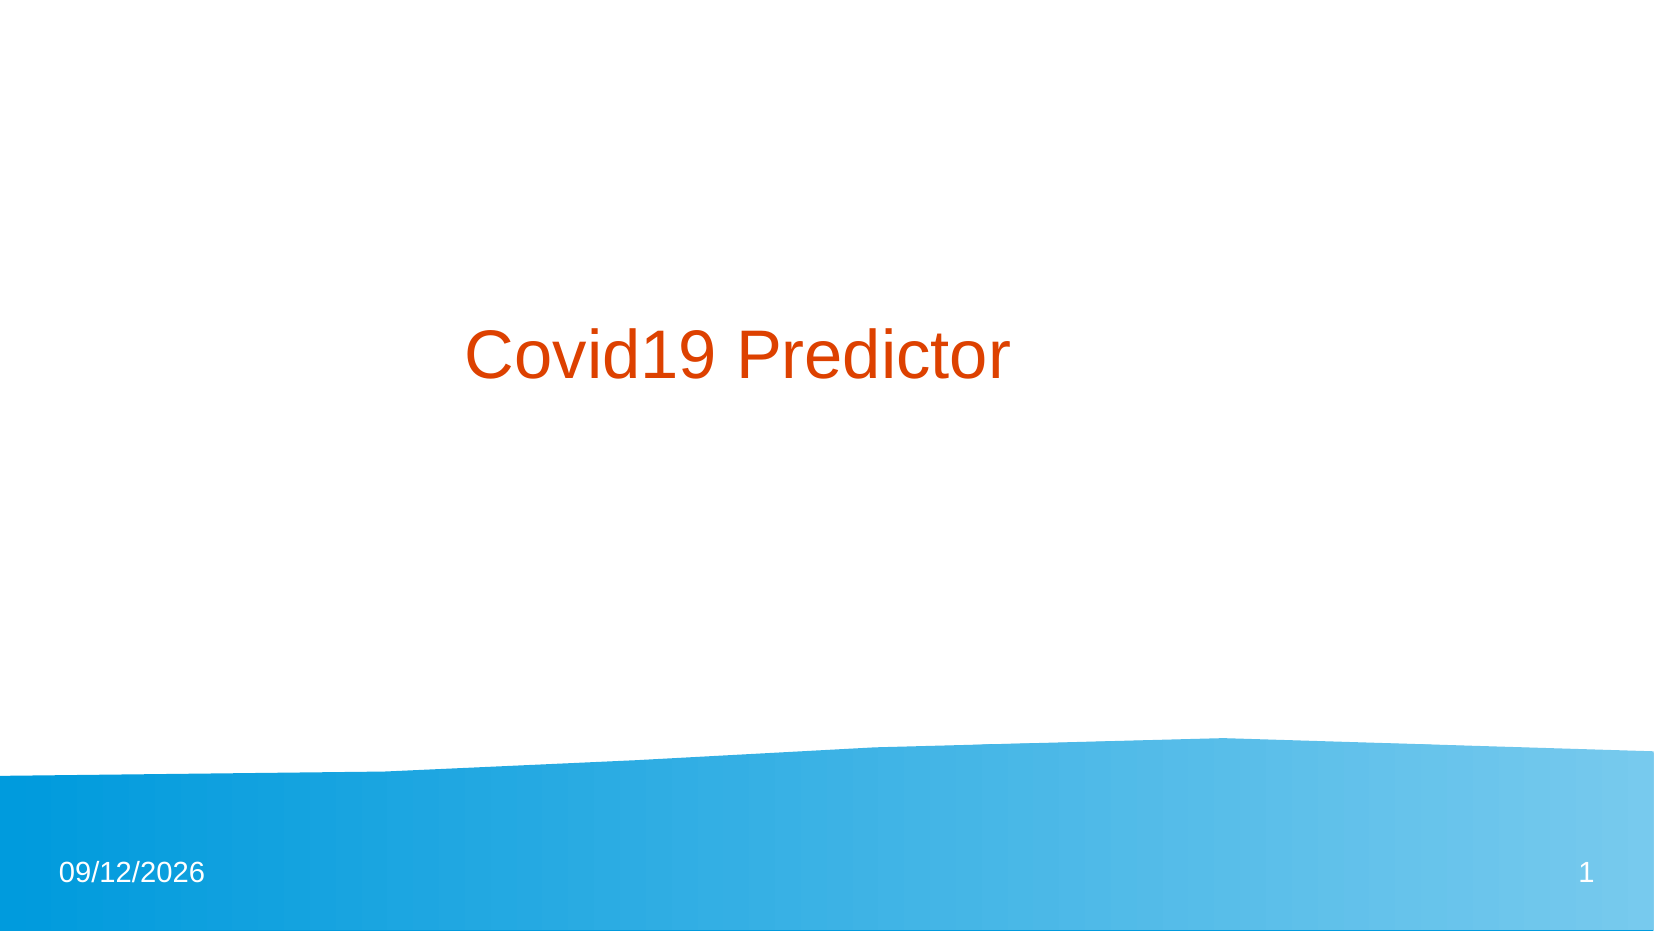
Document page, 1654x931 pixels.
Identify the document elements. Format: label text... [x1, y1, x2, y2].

title Covid19 Predictor [0, 265, 1477, 443]
